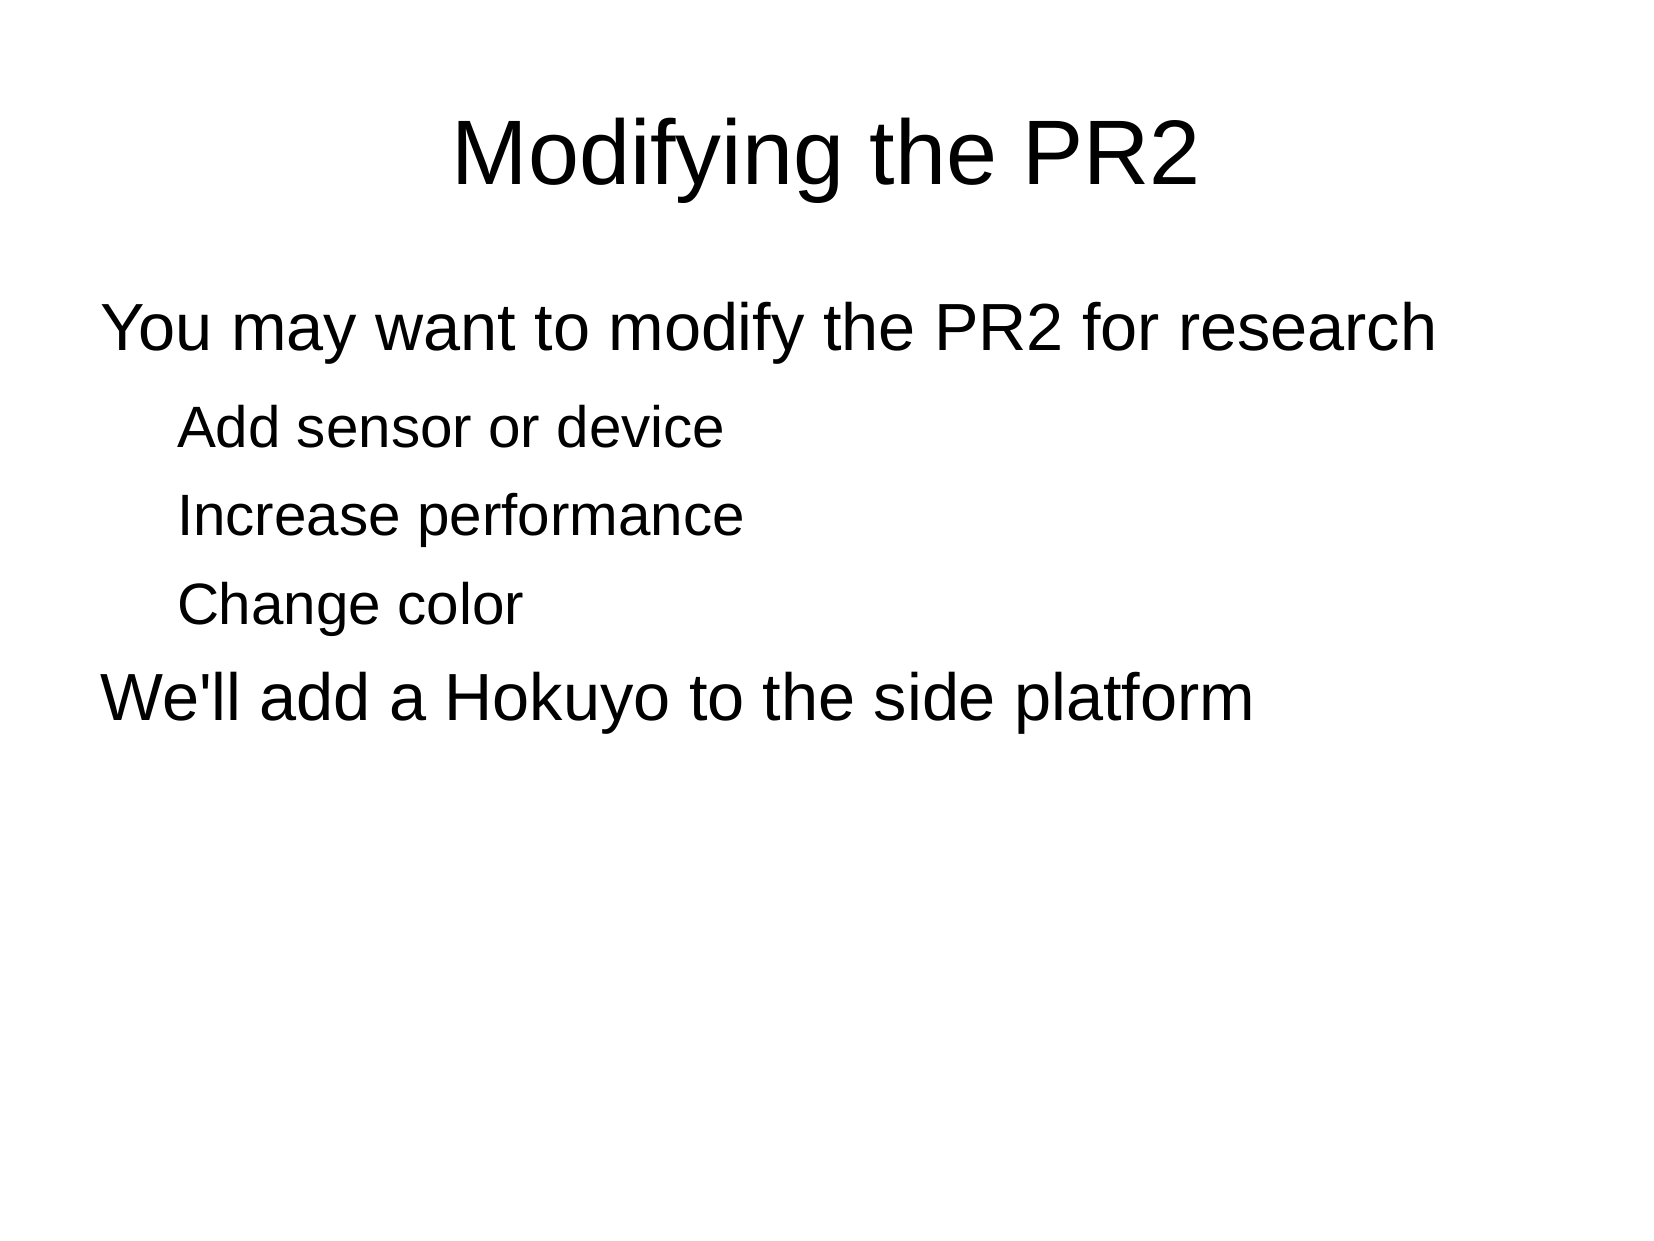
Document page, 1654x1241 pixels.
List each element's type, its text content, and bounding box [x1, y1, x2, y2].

list You may want to modify the PR2 for research Add sensor or device Increase performance Change color We'll add a Hokuyo to the side platform [82, 290, 1538, 1094]
title Modifying the PR2 [82, 49, 1571, 257]
